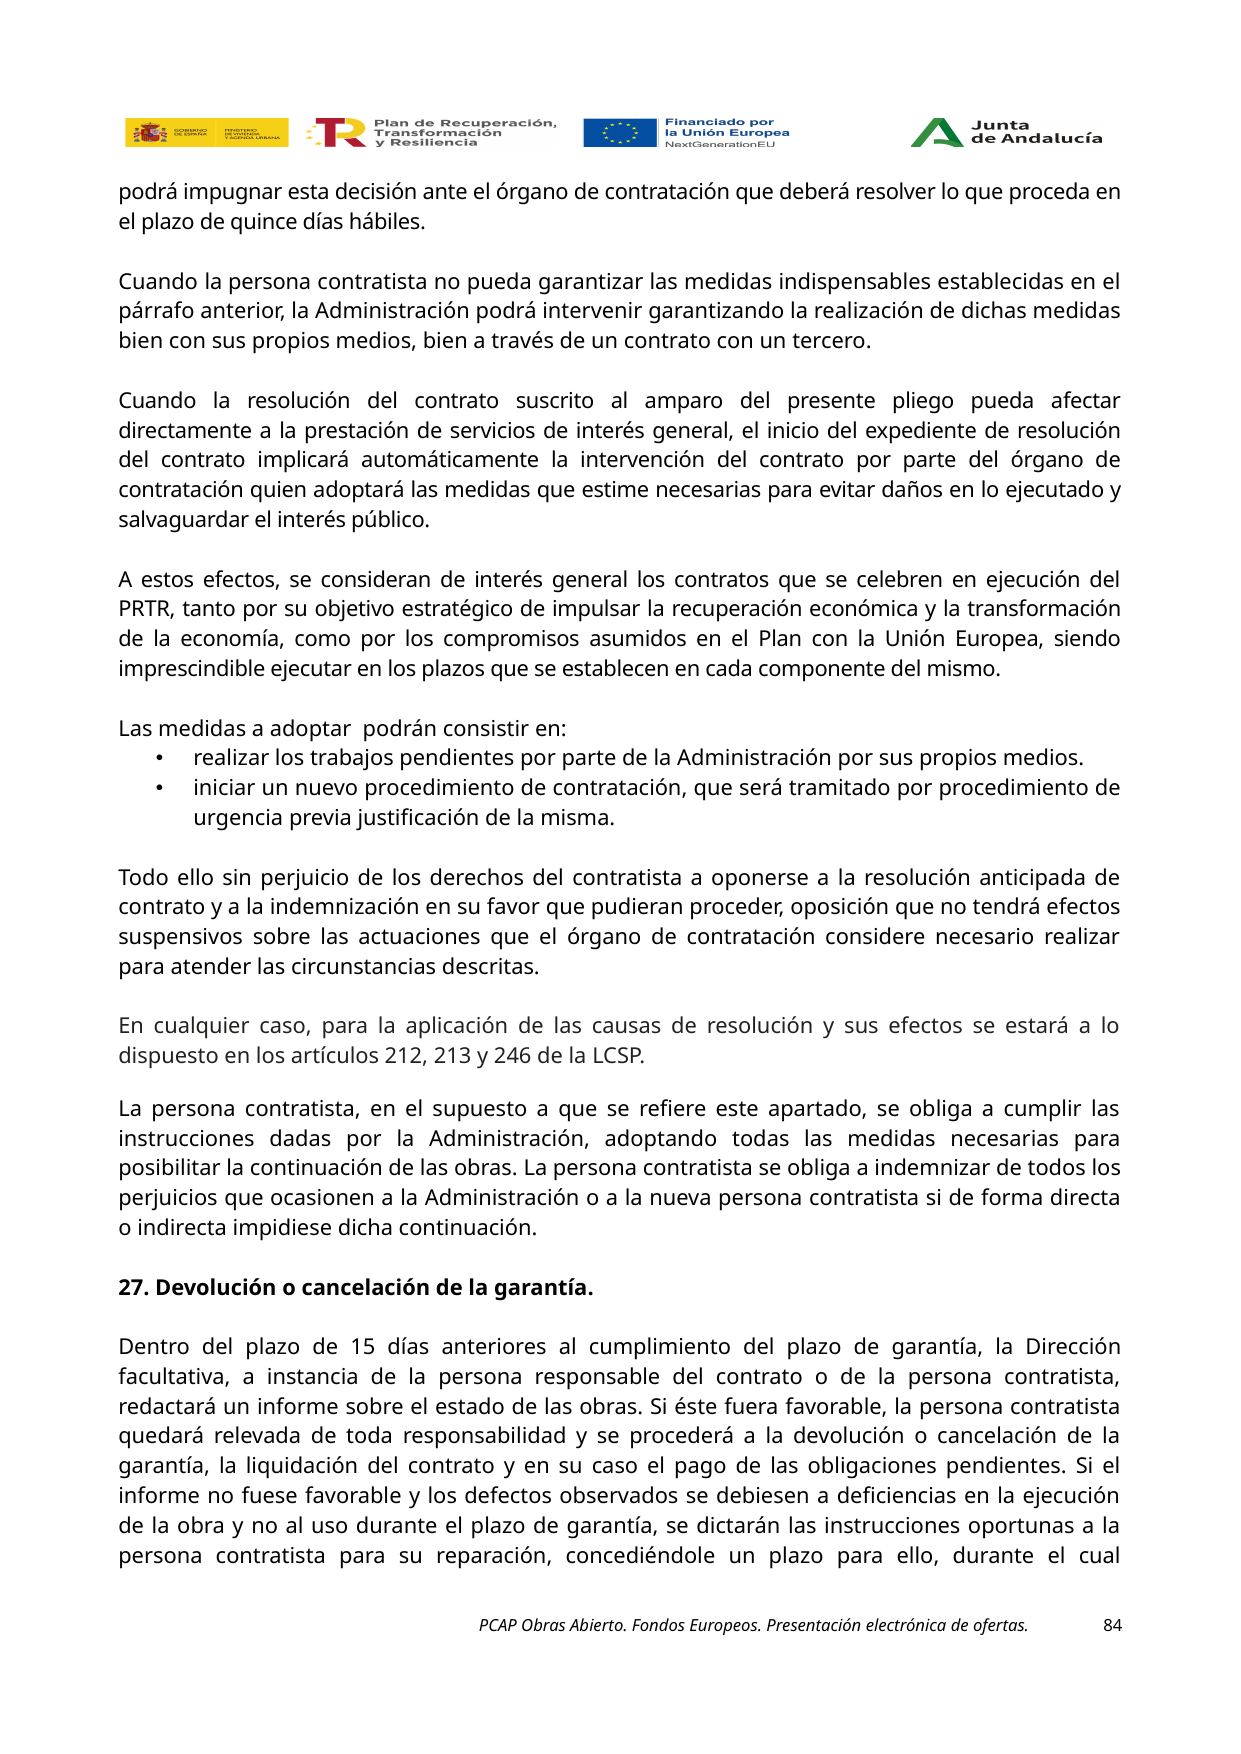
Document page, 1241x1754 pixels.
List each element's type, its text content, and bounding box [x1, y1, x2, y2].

text La persona contratista, en el supuesto a que se refiere este apartado, se obliga a cumplir las instrucciones dadas por la Administración, adoptando todas las medidas necesarias para posibilitar la continuación de las obras. La persona contratista se obliga a indemnizar de todos los perjuicios que ocasionen a la Administración o a la nueva persona contratista si de forma directa o indirecta impidiese dicha continuación. [118, 1093, 1122, 1242]
list Todo ello sin perjuicio de los derechos del contratista a oponerse a la resolución anticipada de contrato y a la indemnización en su favor que pudieran proceder, oposición que no tendrá efectos suspensivos sobre las actuaciones que el órgano de contratación considere necesario realizar para atender las circunstancias descritas. [118, 862, 1122, 981]
picture [910, 118, 1104, 147]
subtitle 27. Devolución o cancelación de la garantía. [118, 1272, 1122, 1301]
text Dentro del plazo de 15 días anteriores al cumplimiento del plazo de garantía, la Dirección facultativa, a instancia de la persona responsable del contrato o de la persona contratista, redactará un informe sobre el estado de las obras. Si éste fuera favorable, la persona contratista quedará relevada de toda responsabilidad y se procederá a la devolución o cancelación de la garantía, la liquidación del contrato y en su caso el pago de las obligaciones pendientes. Si el informe no fuese favorable y los defectos observados se debiesen a deficiencias en la ejecución de la obra y no al uso durante el plazo de garantía, se dictarán las instrucciones oportunas a la persona contratista para su reparación, concediéndole un plazo para ello, durante el cual [118, 1331, 1122, 1569]
picture [582, 118, 793, 147]
text A estos efectos, se consideran de interés general los contratos que se celebren en ejecución del PRTR, tanto por su objetivo estratégico de impulsar la recuperación económica y la transformación de la economía, como por los compromisos asumidos en el Plan con la Unión Europea, siendo imprescindible ejecutar en los plazos que se establecen en cada componente del mismo. [118, 564, 1122, 683]
list realizar los trabajos pendientes por parte de la Administración por sus propios medios. [156, 742, 1122, 772]
text Cuando la persona contratista no pueda garantizar las medidas indispensables establecidas en el párrafo anterior, la Administración podrá intervenir garantizando la realización de dichas medidas bien con sus propios medios, bien a través de un contrato con un tercero. [118, 266, 1122, 355]
picture [305, 118, 557, 147]
picture [125, 118, 289, 147]
list iniciar un nuevo procedimiento de contratación, que será tramitado por procedimiento de urgencia previa justificación de la misma. [156, 772, 1122, 832]
text En cualquier caso, para la aplicación de las causas de resolución y sus efectos se estará a lo dispuesto en los artículos 212, 213 y 246 de la LCSP. [118, 1011, 1122, 1070]
text Las medidas a adoptar podrán consistir en: [118, 713, 1122, 742]
text Cuando la resolución del contrato suscrito al amparo del presente pliego pueda afectar directamente a la prestación de servicios de interés general, el inicio del expediente de resolución del contrato implicará automáticamente la intervención del contrato por parte del órgano de contratación quien adoptará las medidas que estime necesarias para evitar daños en lo ejecutado y salvaguardar el interés público. [118, 385, 1122, 534]
text podrá impugnar esta decisión ante el órgano de contratación que deberá resolver lo que proceda en el plazo de quince días hábiles. [118, 176, 1122, 236]
